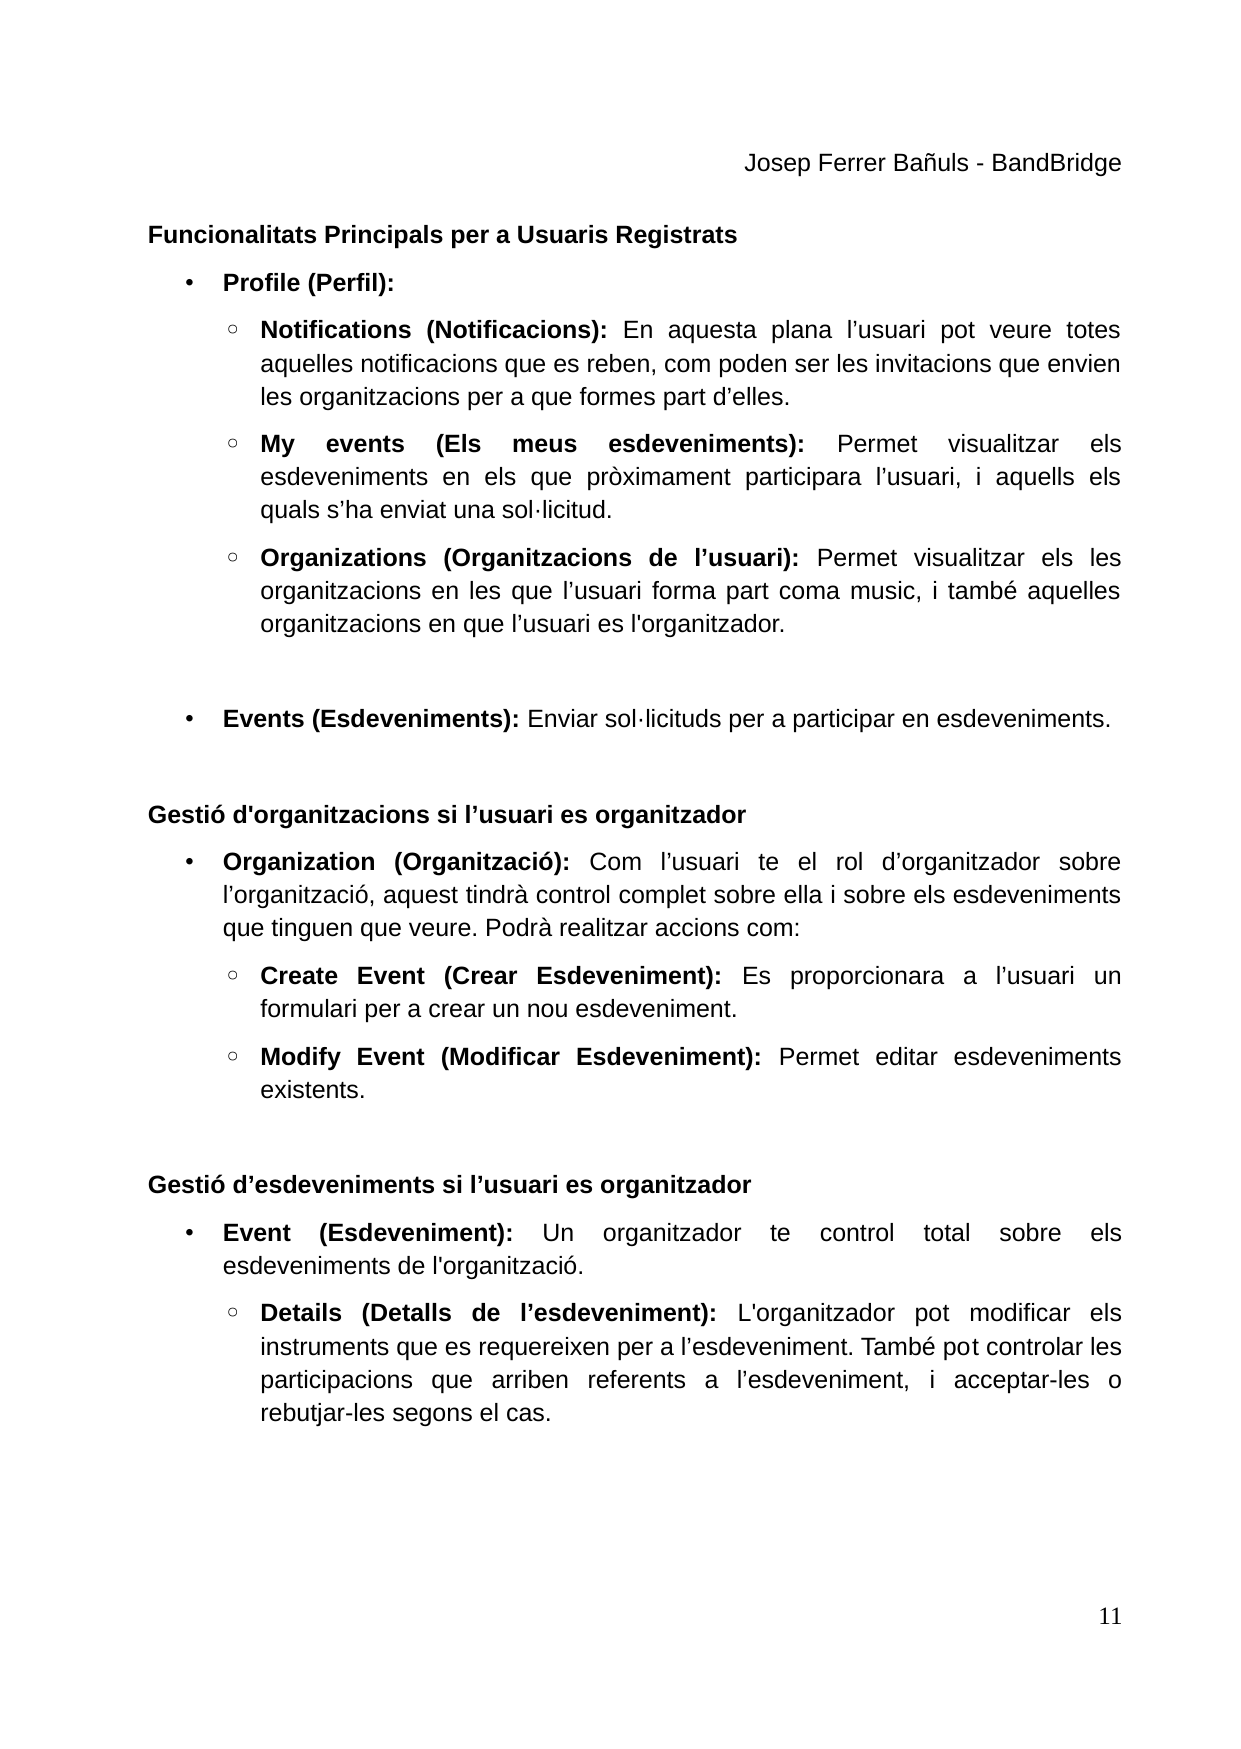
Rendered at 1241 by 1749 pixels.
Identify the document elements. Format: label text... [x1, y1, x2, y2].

list Modify Event (Modificar Esdeveniment): Permet editar esdeveniments existents. [223, 1042, 1122, 1104]
list Events (Esdeveniments): Enviar sol·licituds per a participar en esdeveniments. [185, 704, 1122, 733]
list Details (Detalls de l’esdeveniment): L'organitzador pot modificar els instruments que es requereixen per a l’esdeveniment. També pot controlar les participacions que arriben referents a l’esdeveniment, i acceptar-les o rebutjar-les segons el cas. [223, 1298, 1122, 1426]
list Event (Esdeveniment): Un organitzador te control total sobre els esdeveniments de l'organització. [185, 1218, 1122, 1279]
list Create Event (Crear Esdeveniment): Es proporcionara a l’usuari un formulari per a crear un nou esdeveniment. [223, 961, 1122, 1023]
list Profile (Perfil): [185, 268, 1122, 297]
text Gestió d'organitzacions si l’usuari es organitzador [148, 800, 1122, 828]
text Funcionalitats Principals per a Usuaris Registrats [148, 220, 1122, 249]
list Notifications (Notificacions): En aquesta plana l’usuari pot veure totes aquelles notificacions que es reben, com poden ser les invitacions que envien les organitzacions per a que formes part d’elles. [223, 316, 1122, 410]
text Gestió d’esdeveniments si l’usuari es organitzador [148, 1170, 1122, 1199]
list My events (Els meus esdeveniments): Permet visualitzar els esdeveniments en els que pròximament participara l’usuari, i aquells els quals s’ha enviat una sol·licitud. [223, 429, 1122, 524]
list Organizations (Organitzacions de l’usuari): Permet visualitzar els les organitzacions en les que l’usuari forma part coma music, i també aquelles organitzacions en que l’usuari es l'organitzador. [223, 543, 1122, 638]
list Organization (Organització): Com l’usuari te el rol d’organitzador sobre l’organització, aquest tindrà control complet sobre ella i sobre els esdeveniments que tinguen que veure. Podrà realitzar accions com: [185, 847, 1122, 942]
